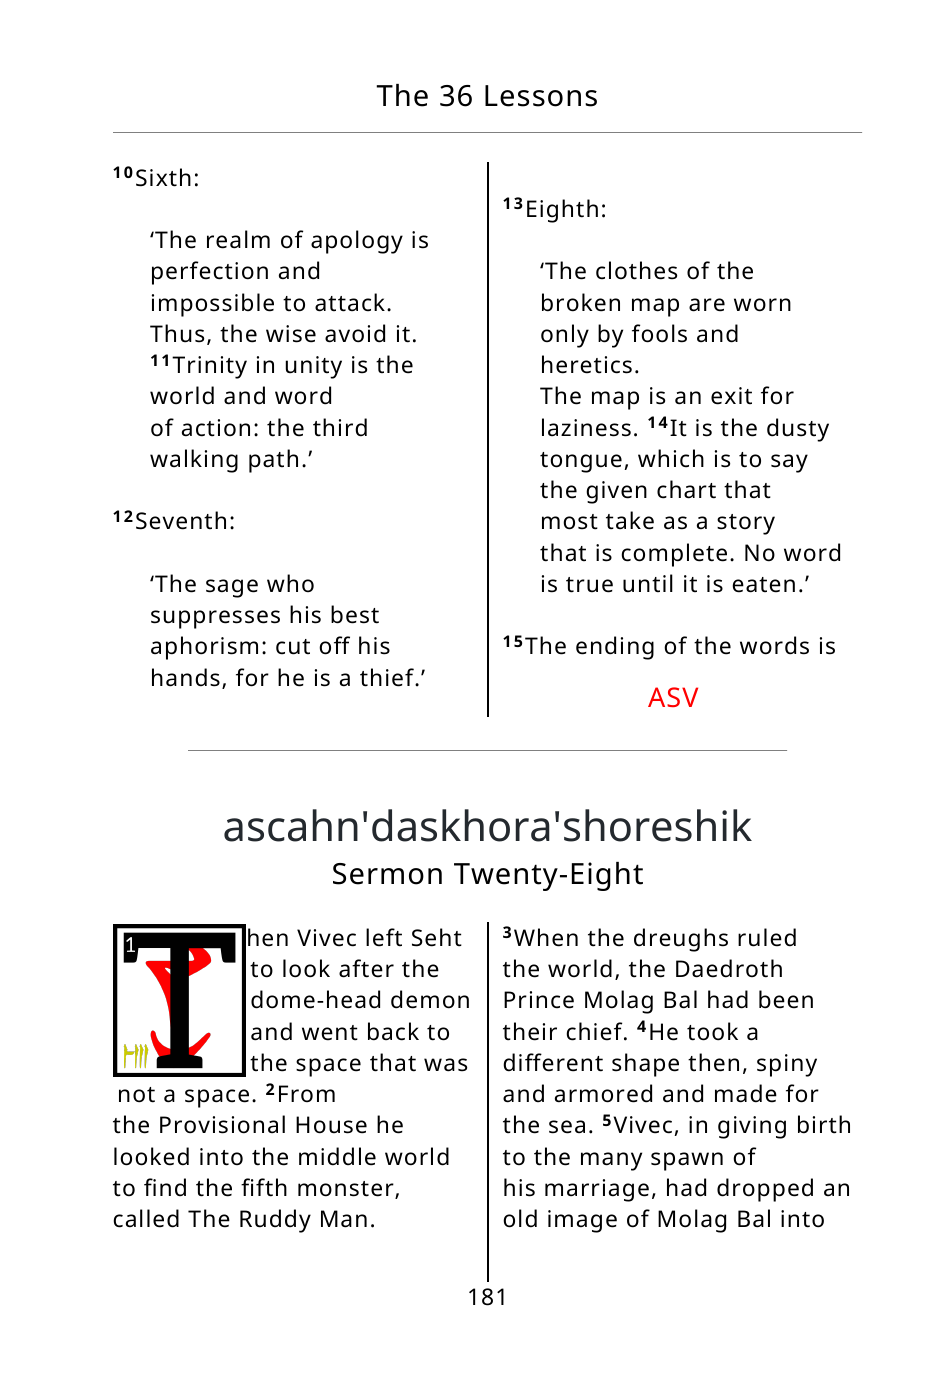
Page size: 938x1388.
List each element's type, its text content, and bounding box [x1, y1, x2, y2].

text hen Vivec left Seht [112, 922, 472, 953]
text not a space. 2From [112, 1078, 472, 1109]
text the Provisional House he looked into the middle world to find the fifth monster, called The Ruddy Man. [112, 1109, 472, 1234]
text dome-head demon [246, 984, 472, 1015]
text The 36 Lessons [112, 75, 862, 115]
text 10Sixth: [112, 162, 472, 193]
text ASV [502, 679, 844, 716]
text 12Seventh: [112, 505, 472, 537]
text Sermon Twenty-Eight [112, 853, 862, 893]
text 13Eighth: [502, 193, 862, 224]
text ‘The clothes of the broken map are worn only by fools and heretics. The map is an exit for laziness. 14It is the dusty tongue, which is to say the given chart that most take as a story that is complete. No word is true until it is eaten.’ [540, 255, 844, 599]
text ‘The sage who suppresses his best aphorism: cut off his hands, for he is a thief.’ [150, 568, 454, 693]
text ‘The realm of apology is perfection and impossible to attack. Thus, the wise avoid it. 11Trinity in unity is the world and word of action: the third walking path.’ [150, 224, 454, 474]
text and went back to [246, 1015, 472, 1047]
text 3When the dreughs ruled the world, the Daedroth Prince Molag Bal had been their chief. 4He took a different shape then, spiny and armored and made for the sea. 5Vivec, in giving birth to the many spawn of his marriage, had dropped an old image of Molag Bal into [502, 922, 862, 1234]
picture [113, 924, 246, 1077]
text to look after the [246, 953, 472, 984]
text the space that was [112, 1047, 472, 1078]
text 15The ending of the words is [502, 630, 862, 662]
subtitle ascahn'daskhora'shoreshik [112, 797, 862, 853]
